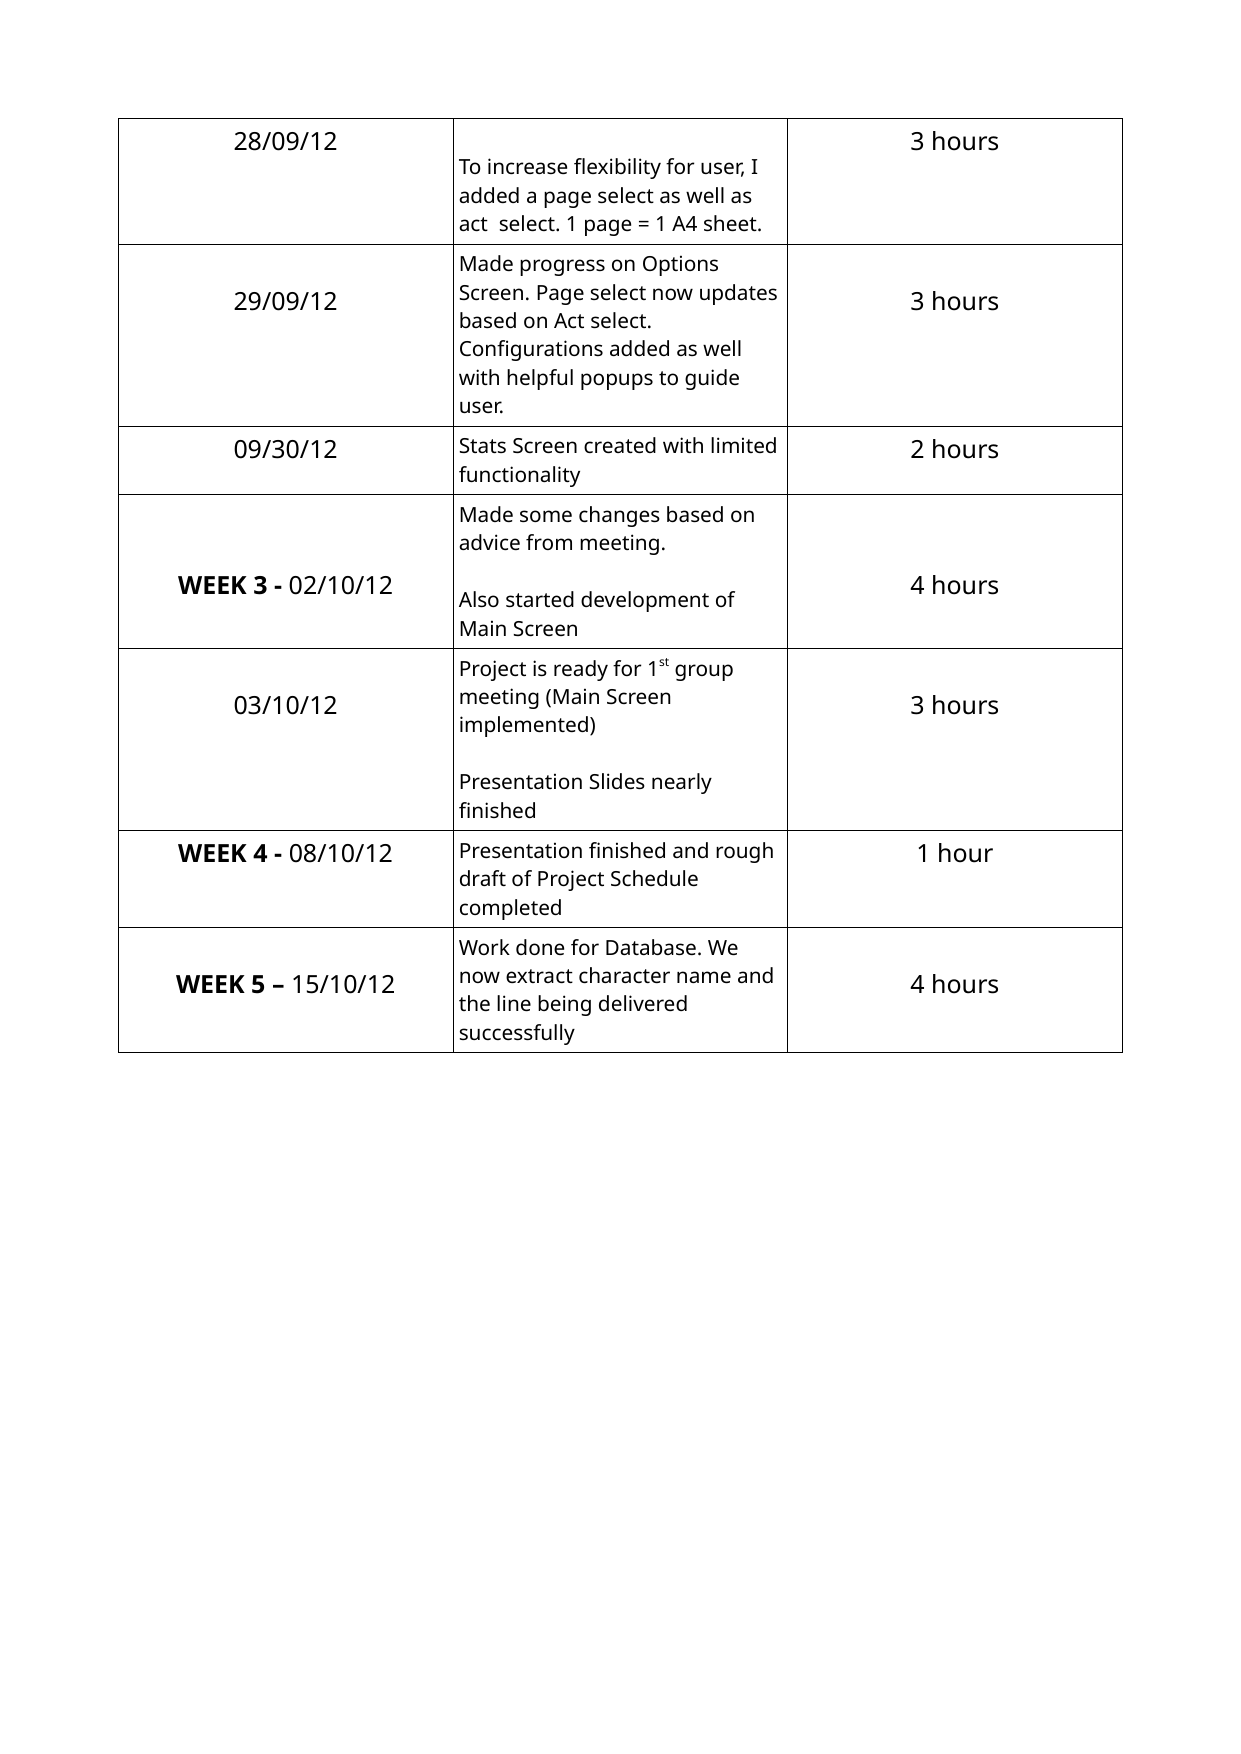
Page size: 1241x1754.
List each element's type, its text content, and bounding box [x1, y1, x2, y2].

table_cell Project is ready for 1st group meeting (Main Screen implemented) Presentation Slides nearly finished [454, 649, 787, 830]
table_cell WEEK 4 - 08/10/12 [119, 831, 453, 927]
table_cell 28/09/12 [119, 119, 453, 243]
table_cell Made progress on Options Screen. Page select now updates based on Act select. Configurations added as well with helpful popups to guide user. [454, 245, 787, 426]
table_cell Presentation finished and rough draft of Project Schedule completed [454, 831, 787, 927]
table_cell WEEK 5 – 15/10/12 [119, 928, 453, 1052]
table_cell Made some changes based on advice from meeting. Also started development of Main Screen [454, 495, 787, 648]
table_cell 03/10/12 [119, 649, 453, 830]
table_cell 1 hour [788, 831, 1122, 927]
table_cell 2 hours [788, 427, 1122, 494]
table_cell 3 hours [788, 119, 1122, 243]
table_cell WEEK 3 - 02/10/12 [119, 495, 453, 648]
table_cell Work done for Database. We now extract character name and the line being delivered successfully [454, 928, 787, 1052]
table_cell 29/09/12 [119, 245, 453, 426]
table_cell 30/09/12 [119, 427, 453, 494]
table_cell 4 hours [788, 495, 1122, 648]
table_cell Stats Screen created with limited functionality [454, 427, 787, 494]
table_cell 3 hours [788, 649, 1122, 830]
table_cell 4 hours [788, 928, 1122, 1052]
table_cell 3 hours [788, 245, 1122, 426]
table_cell To increase flexibility for user, I added a page select as well as act select. 1 page = 1 A4 sheet. [454, 119, 787, 243]
